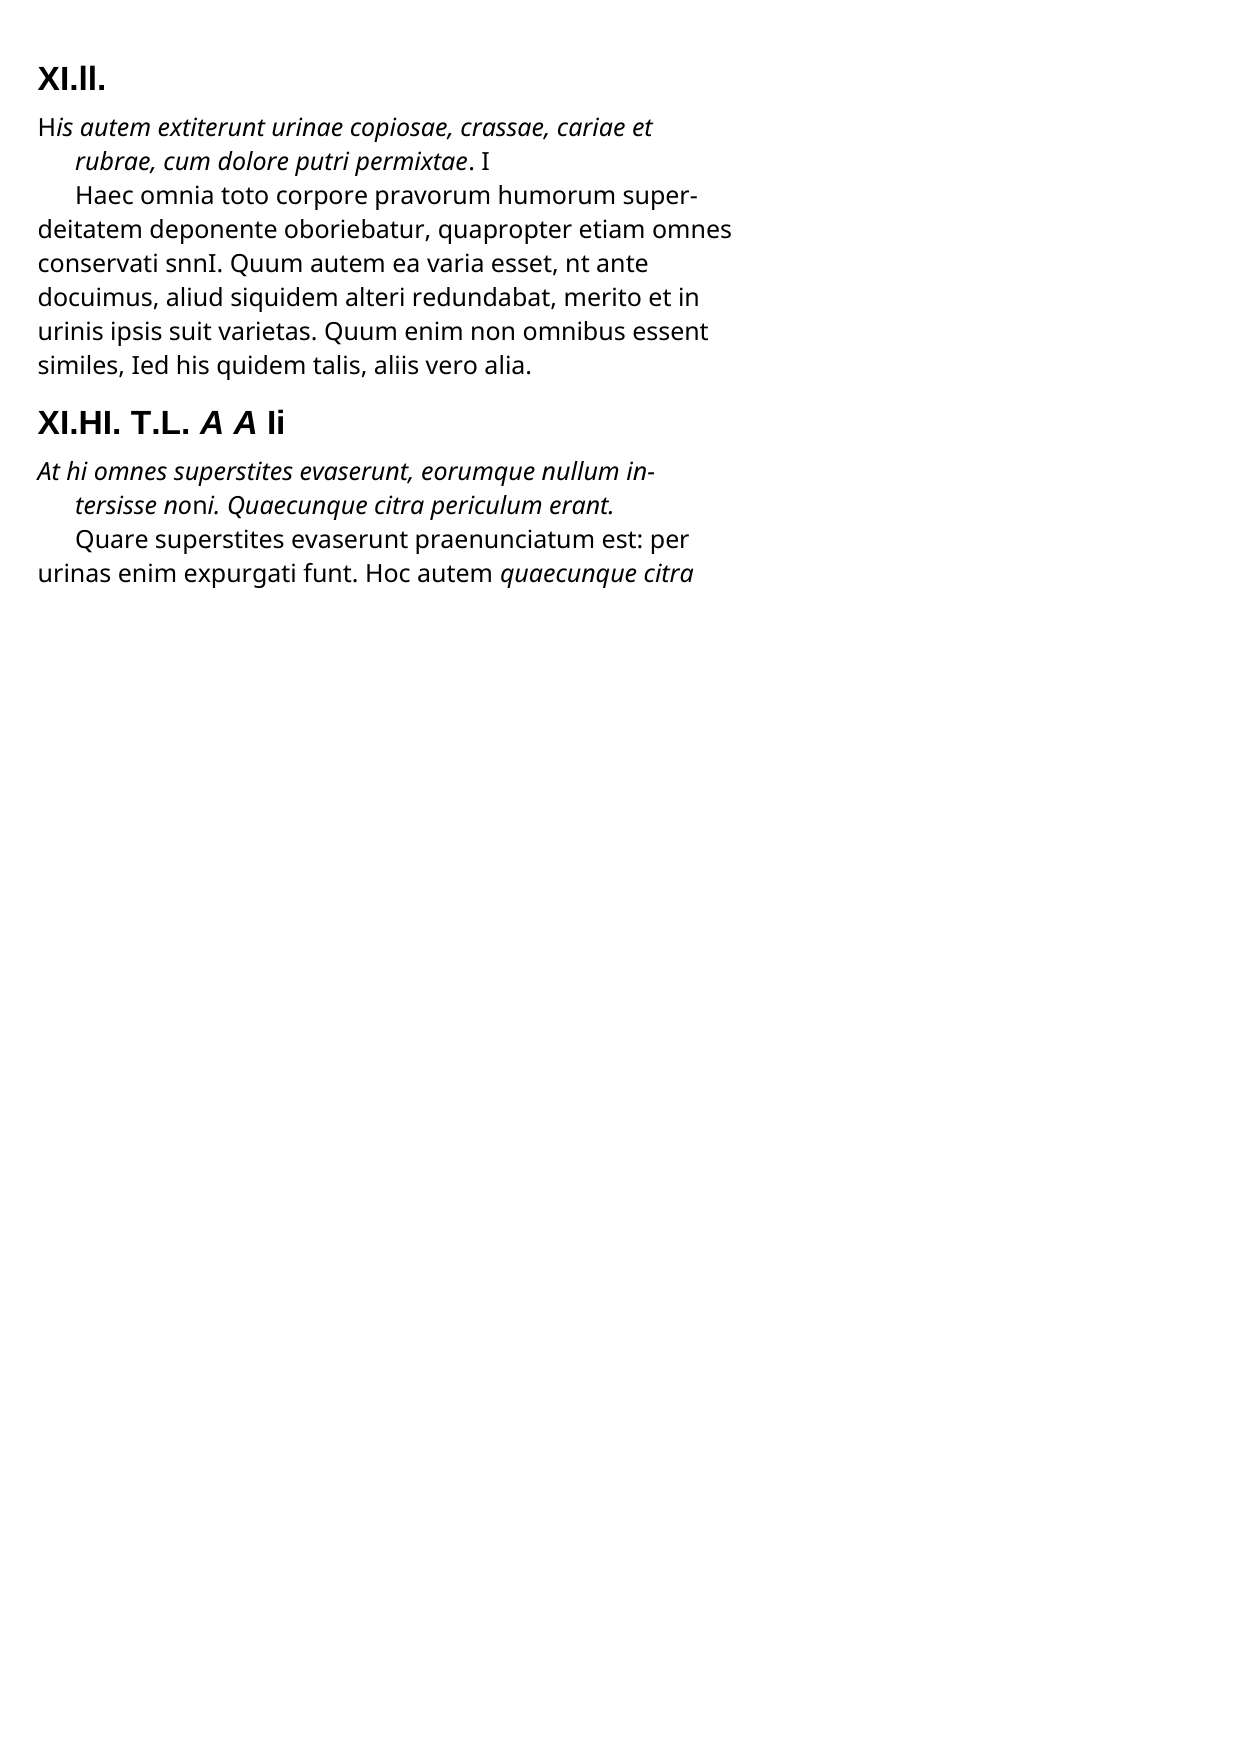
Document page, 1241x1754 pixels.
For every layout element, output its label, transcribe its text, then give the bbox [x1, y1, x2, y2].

text At hi omnes superstites evaserunt, eorumque nullum in- tersisse noni. Quaecunque citra periculum erant. [37, 454, 1203, 522]
subtitle XI.ll. [37, 58, 1203, 97]
text His autem extiterunt urinae copiosae, crassae, cariae et rubrae, cum dolore putri permixtae. I [37, 109, 1203, 178]
text Haec omnia toto corpore pravorum humorum super- deitatem deponente oboriebatur, quapropter etiam omnes conservati snnI. Quum autem ea varia esset, nt ante docuimus, aliud siquidem alteri redundabat, merito et in urinis ipsis suit varietas. Quum enim non omnibus essent similes, Ied his quidem talis, aliis vero alia. [37, 178, 1203, 382]
text Quare superstites evaserunt praenunciatum est: per urinas enim expurgati funt. Hoc autem quaecunque citra [37, 522, 1203, 590]
subtitle XI.HI. T.L. A A Ii [37, 403, 1203, 441]
